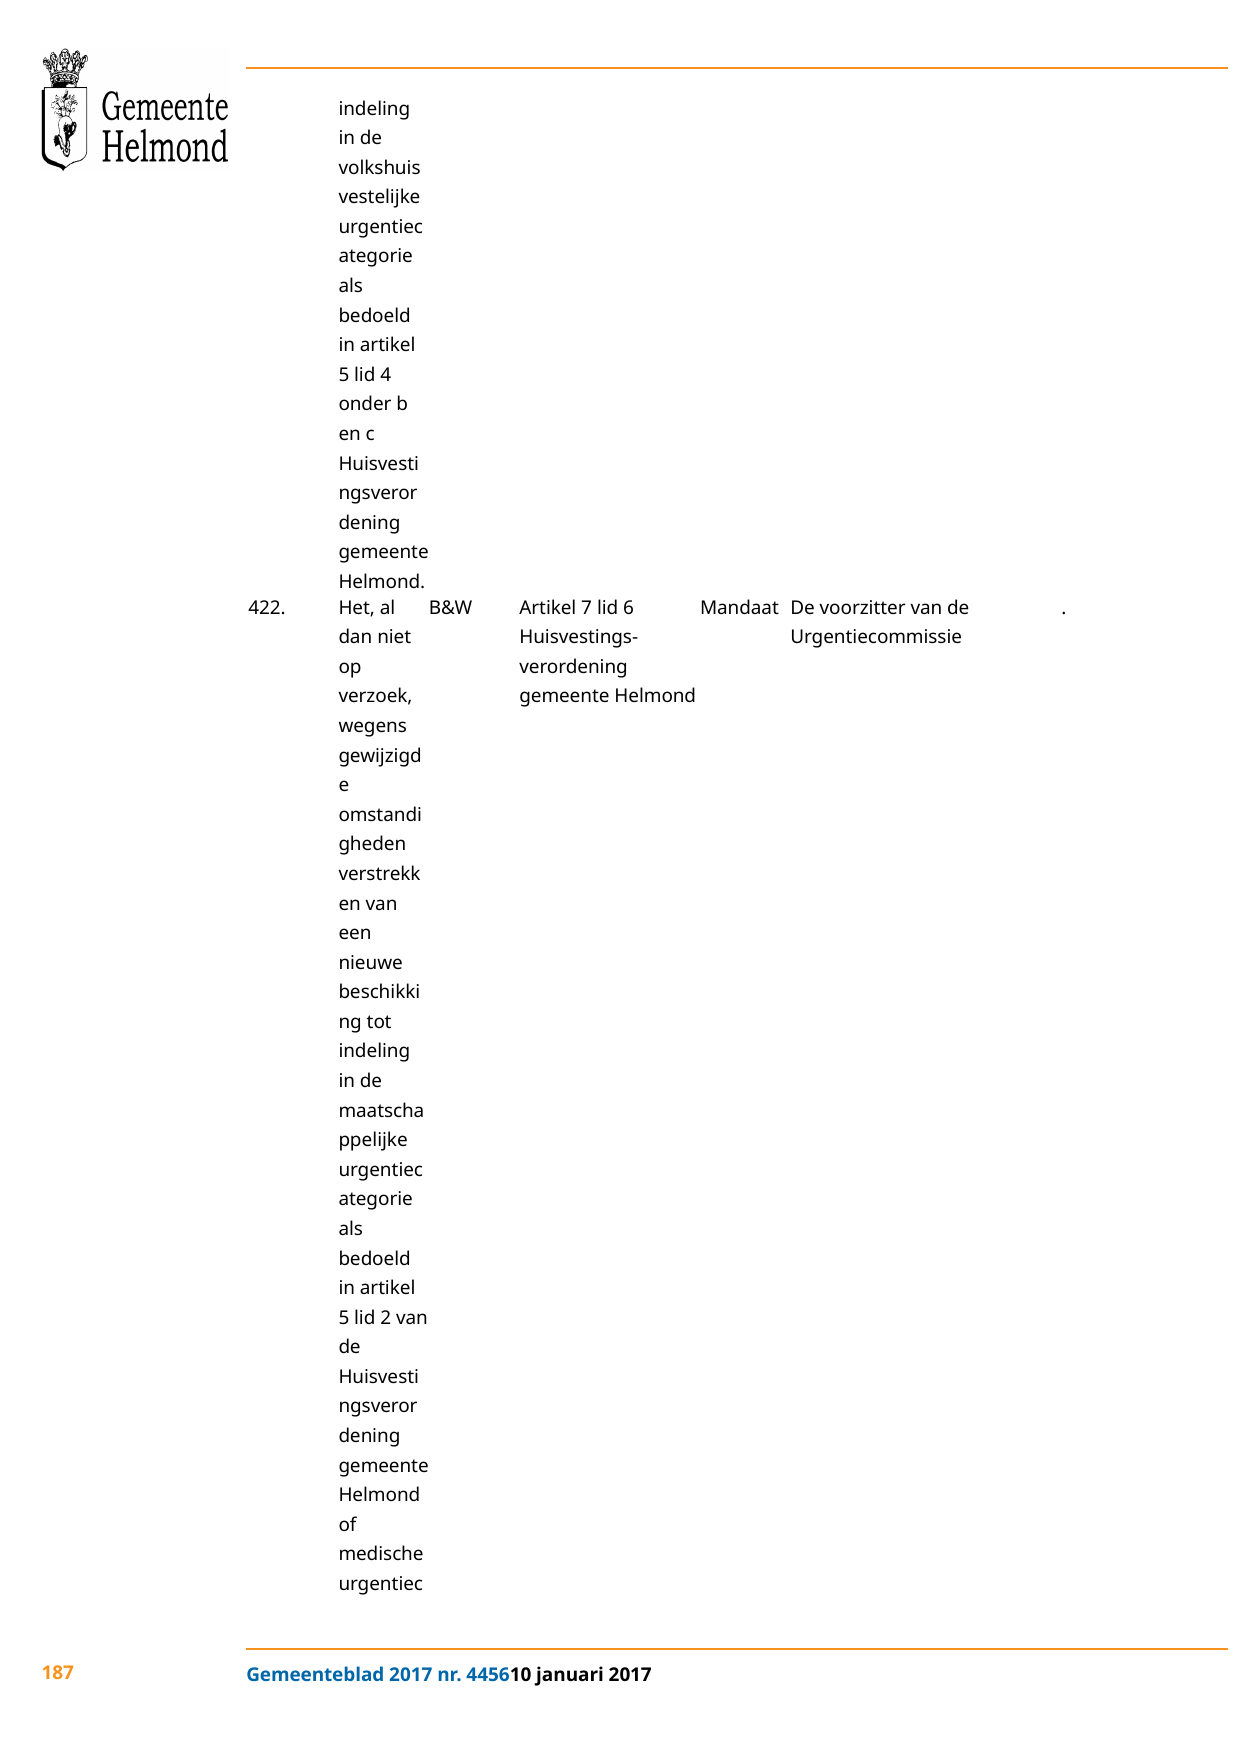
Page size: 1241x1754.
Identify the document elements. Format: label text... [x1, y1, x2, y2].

table_cell [700, 95, 790, 594]
table_cell [971, 95, 1061, 594]
table_cell 422. [248, 594, 338, 1596]
table_cell B&W [429, 594, 519, 1596]
table_cell [429, 95, 519, 594]
table_cell indeling in de volkshuisvestelijke urgentiecategorie als bedoeld in artikel 5 lid 4 onder b en c Huisvestingsverordening gemeente Helmond. [338, 95, 429, 594]
table_cell [519, 95, 700, 594]
table_cell [248, 95, 338, 594]
picture [41, 47, 231, 172]
table_cell Het, al dan niet op verzoek, wegens gewijzigde omstandigheden verstrekken van een nieuwe beschikking tot indeling in de maatschappelijke urgentiecategorie als bedoeld in artikel 5 lid 2 van de Huisvestingsverordening gemeente Helmond of medische urgentiec [338, 594, 429, 1596]
table_cell [790, 95, 971, 594]
table_cell [971, 594, 1061, 1596]
table_cell Artikel 7 lid 6 Huisvestings-verordening gemeente Helmond [519, 594, 700, 1596]
table_cell [1061, 95, 1152, 594]
table_cell De voorzitter van de Urgentiecommissie [790, 594, 971, 1596]
table_cell . [1061, 594, 1152, 1596]
table_cell Mandaat [700, 594, 790, 1596]
